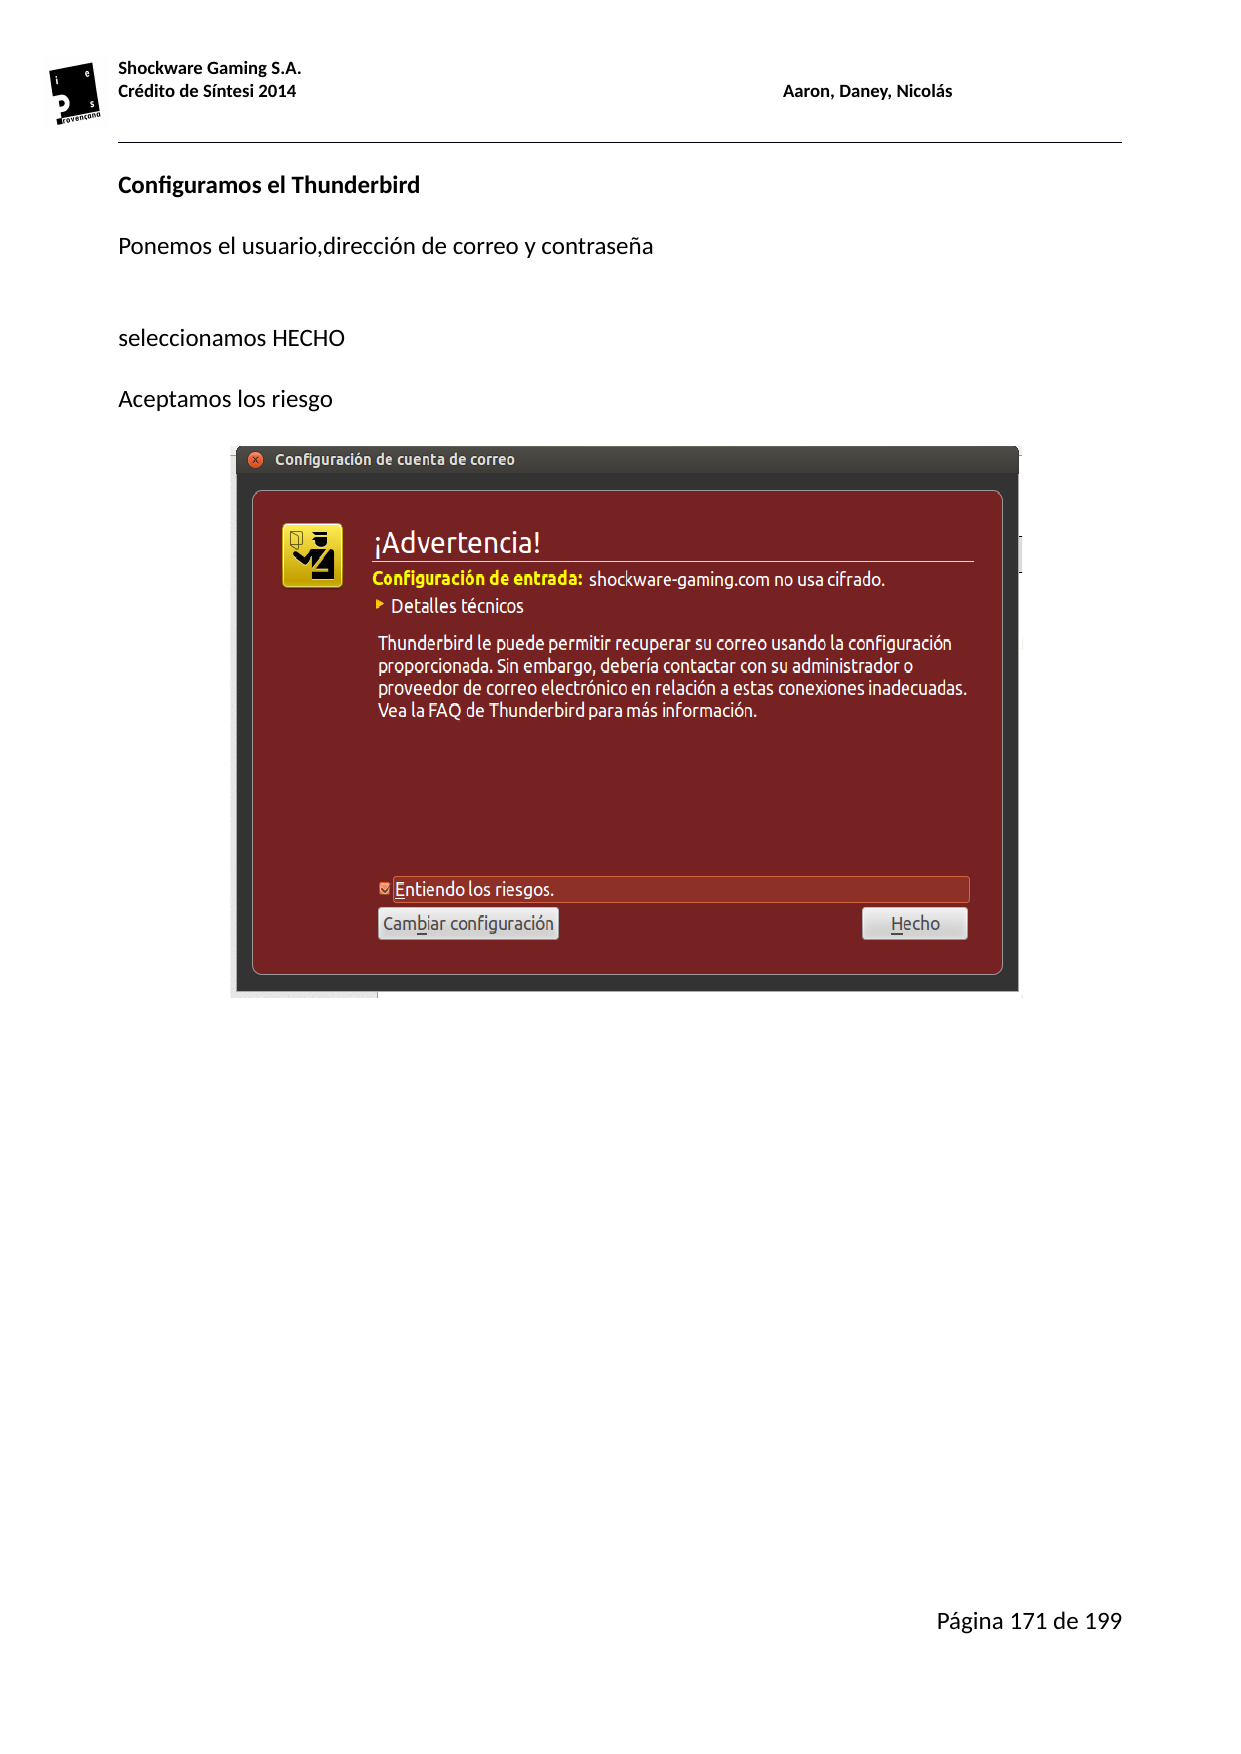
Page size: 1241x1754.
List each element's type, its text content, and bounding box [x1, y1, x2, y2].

text Ponemos el usuario,dirección de correo y contraseña [118, 230, 1122, 261]
picture [230, 446, 1023, 998]
text seleccionamos HECHO [118, 322, 1122, 352]
picture [43, 56, 110, 130]
text Configuramos el Thunderbird [118, 169, 1122, 200]
text Aceptamos los riesgo [118, 383, 1122, 413]
